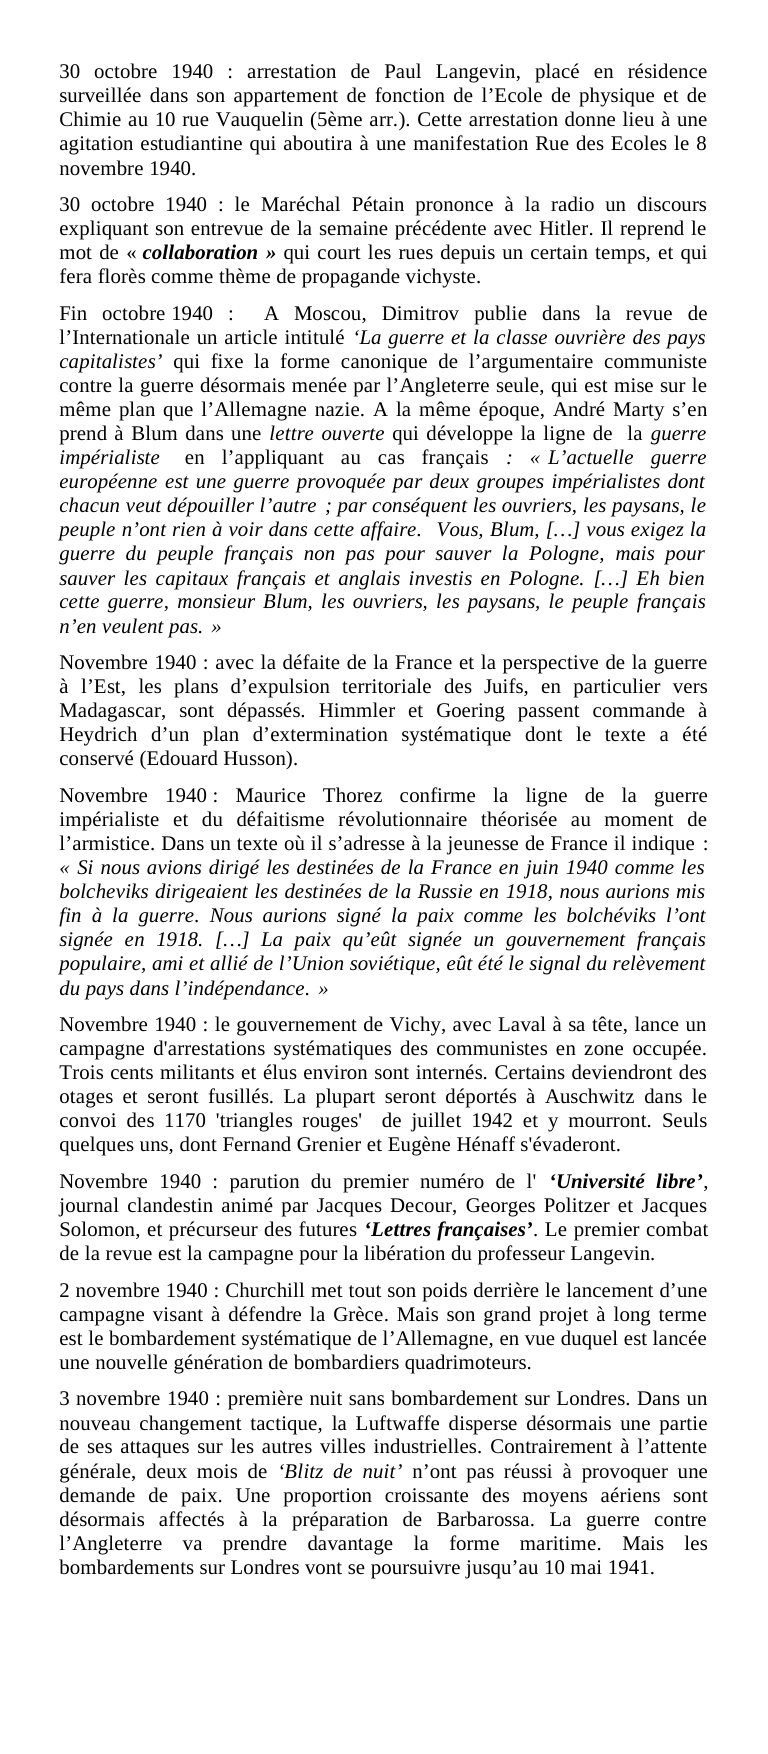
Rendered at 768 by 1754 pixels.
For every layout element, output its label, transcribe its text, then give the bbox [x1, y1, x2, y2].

text Novembre 1940 : le gouvernement de Vichy, avec Laval à sa tête, lance un campagne d'arrestations systématiques des communistes en zone occupée. Trois cents militants et élus environ sont internés. Certains deviendront des otages et seront fusillés. La plupart seront déportés à Auschwitz dans le convoi des 1170 'triangles rouges' de juillet 1942 et y mourront. Seuls quelques uns, dont Fernand Grenier et Eugène Hénaff s'évaderont. [59, 1012, 709, 1156]
text Novembre 1940 : avec la défaite de la France et la perspective de la guerre à l’Est, les plans d’expulsion territoriale des Juifs, en particulier vers Madagascar, sont dépassés. Himmler et Goering passent commande à Heydrich d’un plan d’extermination systématique dont le texte a été conservé (Edouard Husson). [59, 650, 709, 770]
text Novembre 1940 : parution du premier numéro de l' ‘Université libre’, journal clandestin animé par Jacques Decour, Georges Politzer et Jacques Solomon, et précurseur des futures ‘Lettres françaises’. Le premier combat de la revue est la campagne pour la libération du professeur Langevin. [59, 1169, 709, 1265]
text Fin octobre 1940 : A Moscou, Dimitrov publie dans la revue de l’Internationale un article intitulé ‘La guerre et la classe ouvrière des pays capitalistes’ qui fixe la forme canonique de l’argumentaire communiste contre la guerre désormais menée par l’Angleterre seule, qui est mise sur le même plan que l’Allemagne nazie. A la même époque, André Marty s’en prend à Blum dans une lettre ouverte qui développe la ligne de la guerre impérialiste en l’appliquant au cas français : « L’actuelle guerre européenne est une guerre provoquée par deux groupes impérialistes dont chacun veut dépouiller l’autre ; par conséquent les ouvriers, les paysans, le peuple n’ont rien à voir dans cette affaire. Vous, Blum, […] vous exigez la guerre du peuple français non pas pour sauver la Pologne, mais pour sauver les capitaux français et anglais investis en Pologne. […] Eh bien cette guerre, monsieur Blum, les ouvriers, les paysans, le peuple français n’en veulent pas. » [59, 301, 709, 637]
text Novembre 1940 : Maurice Thorez confirme la ligne de la guerre impérialiste et du défaitisme révolutionnaire théorisée au moment de l’armistice. Dans un texte où il s’adresse à la jeunesse de France il indique : « Si nous avions dirigé les destinées de la France en juin 1940 comme les bolcheviks dirigeaient les destinées de la Russie en 1918, nous aurions mis fin à la guerre. Nous aurions signé la paix comme les bolchéviks l’ont signée en 1918. […] La paix qu’eût signée un gouvernement français populaire, ami et allié de l’Union soviétique, eût été le signal du relèvement du pays dans l’indépendance. » [59, 783, 709, 999]
text 3 novembre 1940 : première nuit sans bombardement sur Londres. Dans un nouveau changement tactique, la Luftwaffe disperse désormais une partie de ses attaques sur les autres villes industrielles. Contrairement à l’attente générale, deux mois de ‘Blitz de nuit’ n’ont pas réussi à provoquer une demande de paix. Une proportion croissante des moyens aériens sont désormais affectés à la préparation de Barbarossa. La guerre contre l’Angleterre va prendre davantage la forme maritime. Mais les bombardements sur Londres vont se poursuivre jusqu’au 10 mai 1941. [59, 1386, 709, 1579]
text 30 octobre 1940 : le Maréchal Pétain prononce à la radio un discours expliquant son entrevue de la semaine précédente avec Hitler. Il reprend le mot de « collaboration » qui court les rues depuis un certain temps, et qui fera florès comme thème de propagande vichyste. [59, 192, 709, 288]
text 2 novembre 1940 : Churchill met tout son poids derrière le lancement d’une campagne visant à défendre la Grèce. Mais son grand projet à long terme est le bombardement systématique de l’Allemagne, en vue duquel est lancée une nouvelle génération de bombardiers quadrimoteurs. [59, 1277, 709, 1374]
text 30 octobre 1940 : arrestation de Paul Langevin, placé en résidence surveillée dans son appartement de fonction de l’Ecole de physique et de Chimie au 10 rue Vauquelin (5ème arr.). Cette arrestation donne lieu à une agitation estudiantine qui aboutira à une manifestation Rue des Ecoles le 8 novembre 1940. [59, 59, 709, 179]
